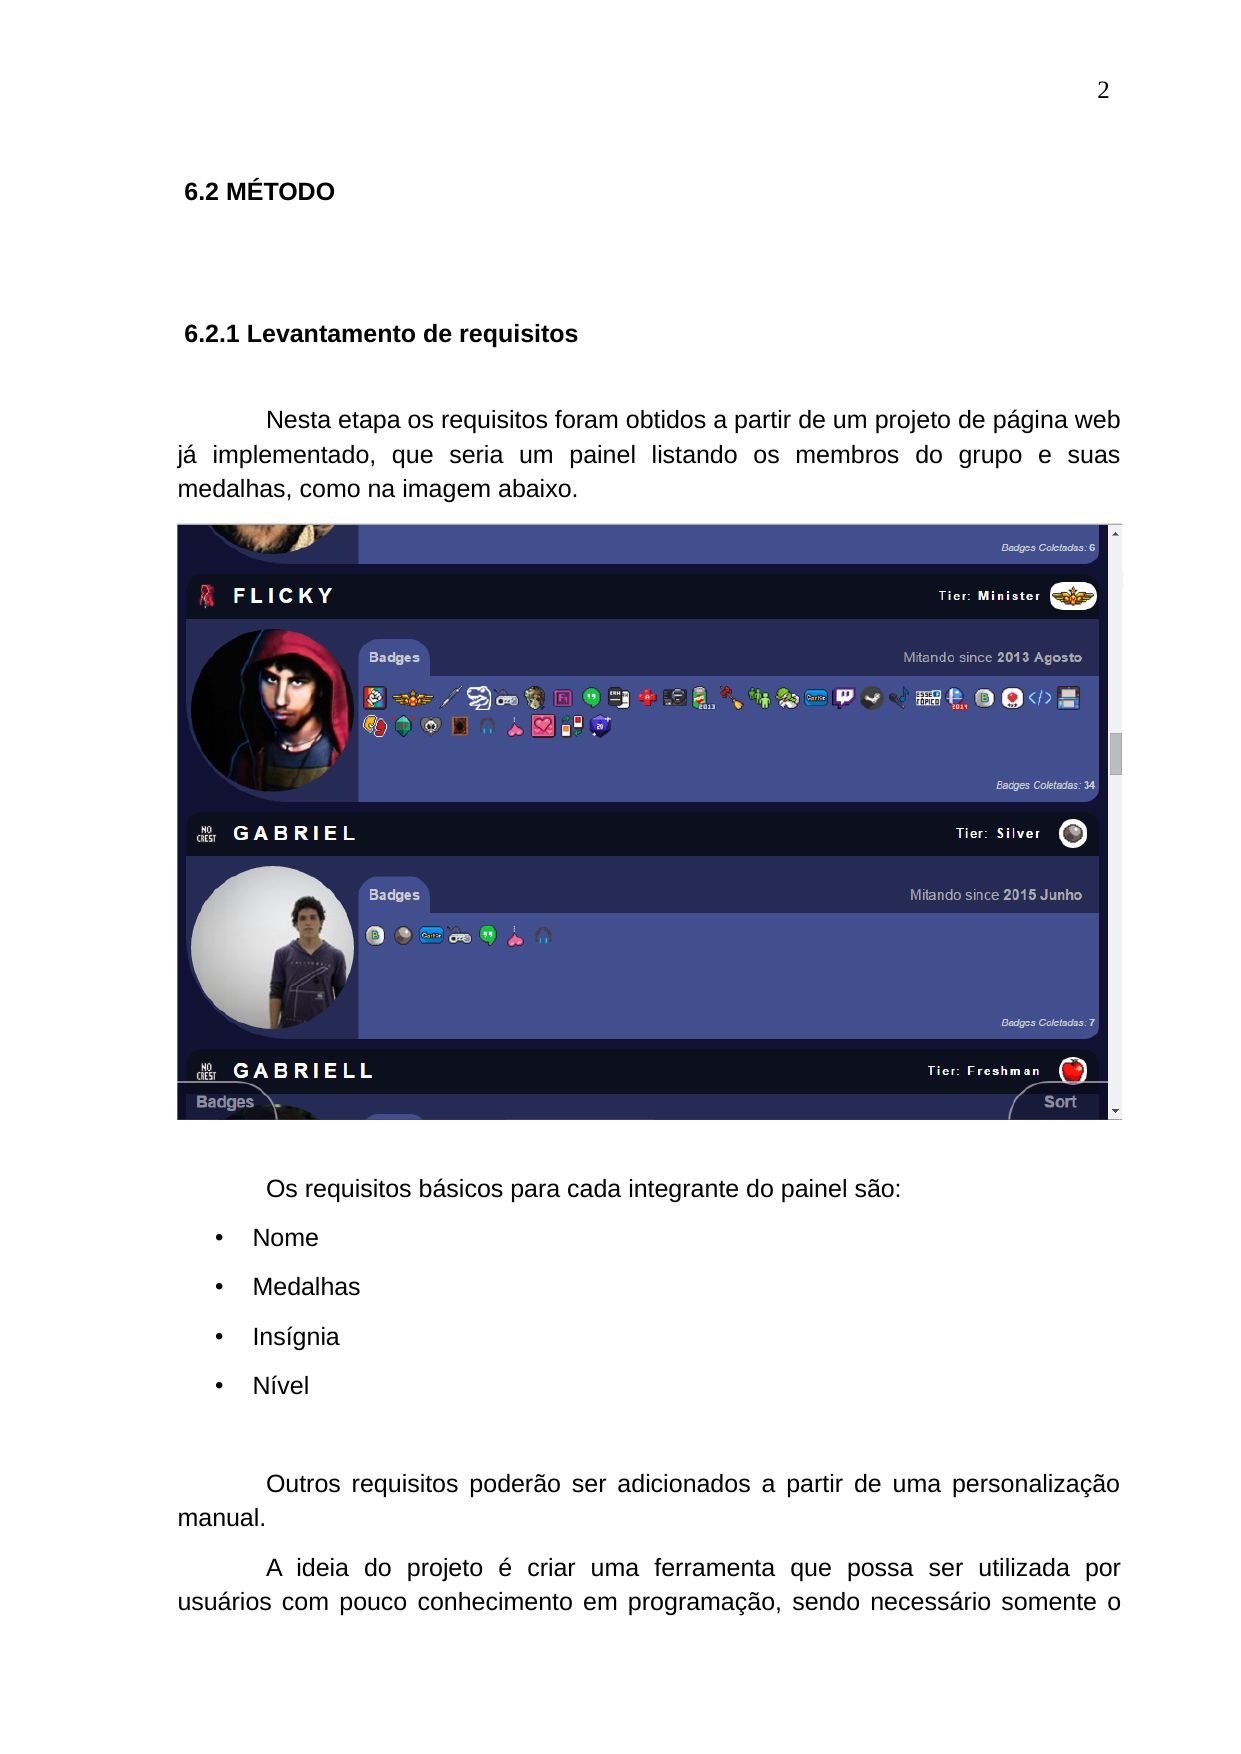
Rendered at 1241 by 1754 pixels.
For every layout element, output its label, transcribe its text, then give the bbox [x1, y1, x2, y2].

subtitle Levantamento de requisitos [177, 319, 1122, 348]
picture [177, 523, 1123, 1120]
list Nível [215, 1371, 1122, 1399]
list Medalhas [215, 1272, 1122, 1301]
text Outros requisitos poderão ser adicionados a partir de uma personalização manual. [177, 1469, 1122, 1532]
text Nesta etapa os requisitos foram obtidos a partir de um projeto de página web já implementado, que seria um painel listando os membros do grupo e suas medalhas, como na imagem abaixo. [177, 405, 1122, 503]
list Nome [215, 1223, 1122, 1252]
subtitle MÉTODO [177, 177, 1122, 206]
text Os requisitos básicos para cada integrante do painel são: [177, 1174, 1122, 1203]
text A ideia do projeto é criar uma ferramenta que possa ser utilizada por usuários com pouco conhecimento em programação, sendo necessário somente o [177, 1552, 1122, 1616]
list Insígnia [215, 1322, 1122, 1350]
